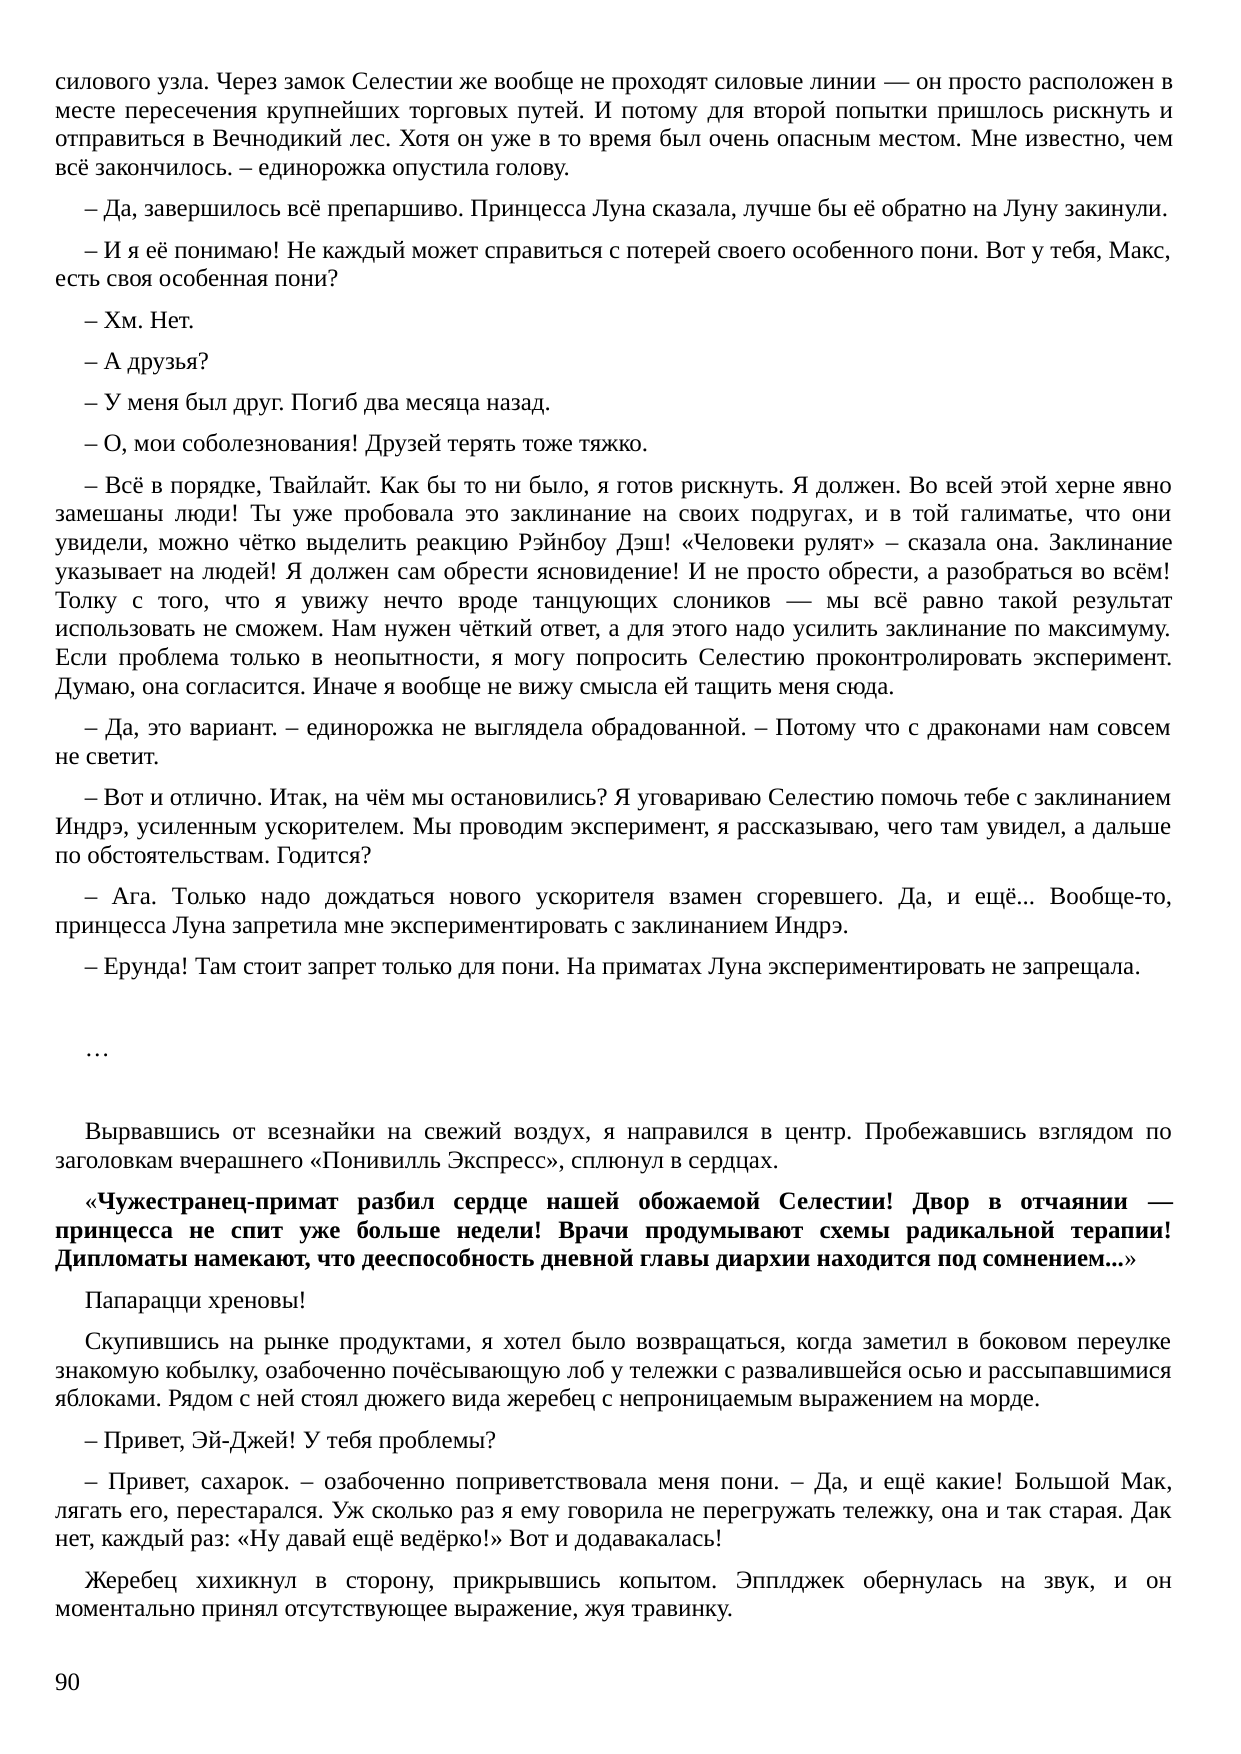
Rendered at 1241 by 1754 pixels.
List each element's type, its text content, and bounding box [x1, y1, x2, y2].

text «Чужестранец-примат разбил сердце нашей обожаемой Селестии! Двор в отчаянии — принцесса не спит уже больше недели! Врачи продумывают схемы радикальной терапии! Дипломаты намекают, что дееспособность дневной главы диархии находится под сомнением...» [55, 1186, 1173, 1272]
text … [55, 1033, 1173, 1062]
text – У меня был друг. Погиб два месяца назад. [55, 387, 1173, 416]
text – Хм. Нет. [55, 305, 1173, 333]
text – Ерунда! Там стоит запрет только для пони. На приматах Луна экспериментировать не запрещала. [55, 951, 1173, 980]
text – И я её понимаю! Не каждый может справиться с потерей своего особенного пони. Вот у тебя, Макс, есть своя особенная пони? [55, 235, 1173, 292]
text – О, мои соболезнования! Друзей терять тоже тяжко. [55, 428, 1173, 457]
text – Вот и отлично. Итак, на чём мы остановились? Я уговариваю Селестию помочь тебе с заклинанием Индрэ, усиленным ускорителем. Мы проводим эксперимент, я рассказываю, чего там увидел, а дальше по обстоятельствам. Годится? [55, 782, 1173, 868]
text Папарацци хреновы! [55, 1285, 1173, 1313]
text – Всё в порядке, Твайлайт. Как бы то ни было, я готов рискнуть. Я должен. Во всей этой херне явно замешаны люди! Ты уже пробовала это заклинание на своих подругах, и в той галиматье, что они увидели, можно чётко выделить реакцию Рэйнбоу Дэш! «Человеки рулят» – сказала она. Заклинание указывает на людей! Я должен сам обрести ясновидение! И не просто обрести, а разобраться во всём! Толку с того, что я увижу нечто вроде танцующих слоников — мы всё равно такой результат использовать не сможем. Нам нужен чёткий ответ, а для этого надо усилить заклинание по максимуму. Если проблема только в неопытности, я могу попросить Селестию проконтролировать эксперимент. Думаю, она согласится. Иначе я вообще не вижу смысла ей тащить меня сюда. [55, 470, 1173, 700]
text силового узла. Через замок Селестии же вообще не проходят силовые линии — он просто расположен в месте пересечения крупнейших торговых путей. И потому для второй попытки пришлось рискнуть и отправиться в Вечнодикий лес. Хотя он уже в то время был очень опасным местом. Мне известно, чем всё закончилось. – единорожка опустила голову. [55, 66, 1173, 181]
text – А друзья? [55, 346, 1173, 375]
text – Ага. Только надо дождаться нового ускорителя взамен сгоревшего. Да, и ещё... Вообще-то, принцесса Луна запретила мне экспериментировать с заклинанием Индрэ. [55, 881, 1173, 938]
text Скупившись на рынке продуктами, я хотел было возвращаться, когда заметил в боковом переулке знакомую кобылку, озабоченно почёсывающую лоб у тележки с развалившейся осью и рассыпавшимися яблоками. Рядом с ней стоял дюжего вида жеребец с непроницаемым выражением на морде. [55, 1326, 1173, 1412]
text Вырвавшись от всезнайки на свежий воздух, я направился в центр. Пробежавшись взглядом по заголовкам вчерашнего «Понивилль Экспресс», сплюнул в сердцах. [55, 1116, 1173, 1173]
text Жеребец хихикнул в сторону, прикрывшись копытом. Эпплджек обернулась на звук, и он моментально принял отсутствующее выражение, жуя травинку. [55, 1565, 1173, 1622]
text – Да, завершилось всё препаршиво. Принцесса Луна сказала, лучше бы её обратно на Луну закинули. [55, 193, 1173, 222]
text – Привет, сахарок. – озабоченно поприветствовала меня пони. – Да, и ещё какие! Большой Мак, лягать его, перестарался. Уж сколько раз я ему говорила не перегружать тележку, она и так старая. Дак нет, каждый раз: «Ну давай ещё ведёрко!» Вот и додавакалась! [55, 1466, 1173, 1552]
text – Да, это вариант. – единорожка не выглядела обрадованной. – Потому что с драконами нам совсем не светит. [55, 712, 1173, 770]
text – Привет, Эй-Джей! У тебя проблемы? [55, 1425, 1173, 1453]
